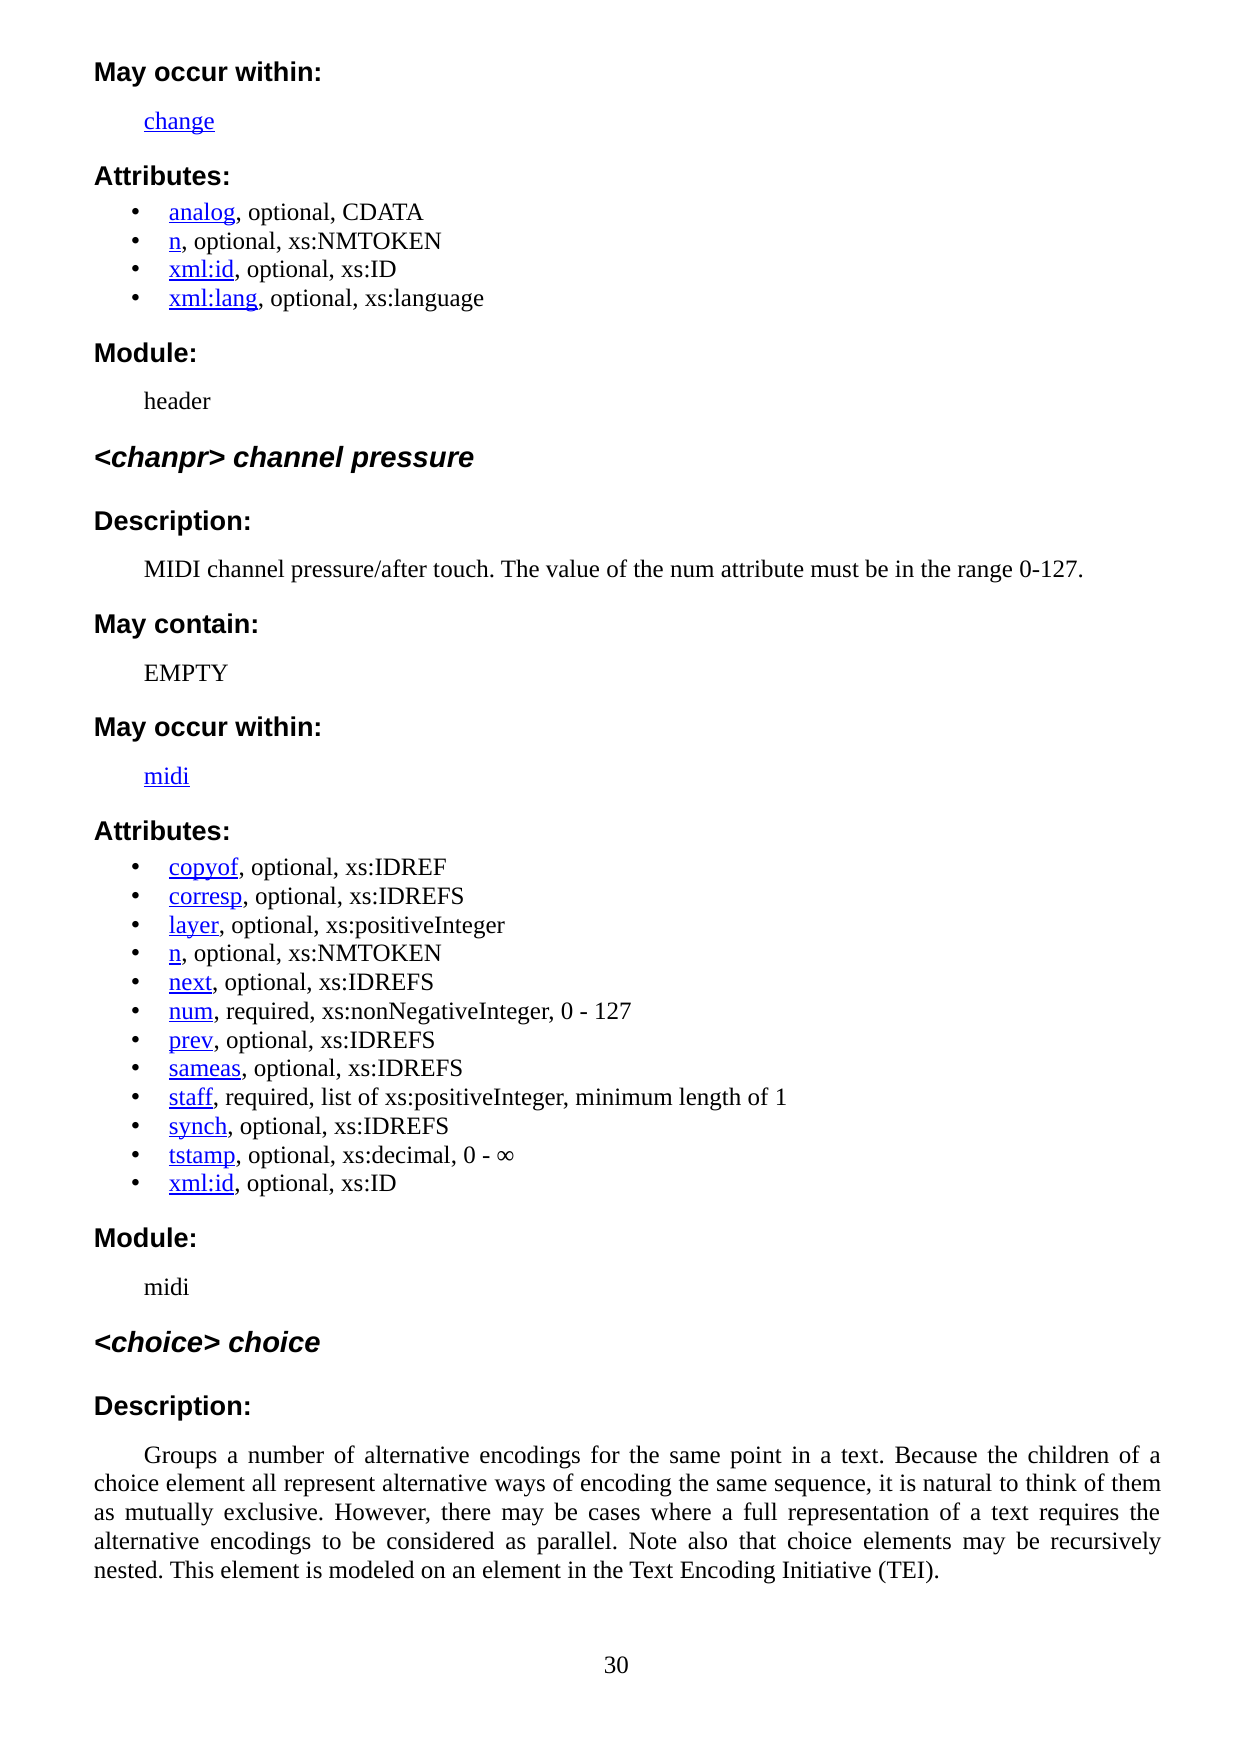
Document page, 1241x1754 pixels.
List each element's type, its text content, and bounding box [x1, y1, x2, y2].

list xml:id, optional, xs:ID [131, 254, 1162, 283]
text midi [94, 1272, 1162, 1300]
text Groups a number of alternative encodings for the same point in a text. Because the children of a choice element all represent alternative ways of encoding the same sequence, it is natural to think of them as mutually exclusive. However, there may be cases where a full representation of a text requires the alternative encodings to be considered as parallel. Note also that choice elements may be recursively nested. This element is modeled on an element in the Text Encoding Initiative (TEI). [94, 1440, 1162, 1583]
text change [94, 106, 1162, 134]
list staff, required, list of xs:positiveInteger, minimum length of 1 [131, 1082, 1162, 1111]
subtitle <choice> choice [94, 1325, 1162, 1359]
subtitle Module: [94, 337, 1162, 368]
subtitle May contain: [94, 608, 1162, 639]
list copyof, optional, xs:IDREF [131, 852, 1162, 881]
text MIDI channel pressure/after touch. The value of the num attribute must be in the range 0-127. [94, 554, 1162, 583]
subtitle May occur within: [94, 56, 1162, 87]
list layer, optional, xs:positiveInteger [131, 910, 1162, 938]
text header [94, 386, 1162, 415]
list xml:lang, optional, xs:language [131, 283, 1162, 312]
list next, optional, xs:IDREFS [131, 967, 1162, 996]
list corresp, optional, xs:IDREFS [131, 881, 1162, 910]
list xml:id, optional, xs:ID [131, 1168, 1162, 1197]
subtitle Module: [94, 1222, 1162, 1253]
list tstamp, optional, xs:decimal, 0 - ∞ [131, 1140, 1162, 1168]
list sameas, optional, xs:IDREFS [131, 1053, 1162, 1082]
subtitle Attributes: [94, 815, 1162, 846]
list synch, optional, xs:IDREFS [131, 1111, 1162, 1140]
text midi [94, 761, 1162, 790]
subtitle May occur within: [94, 711, 1162, 743]
list n, optional, xs:NMTOKEN [131, 226, 1162, 254]
subtitle Attributes: [94, 159, 1162, 191]
text EMPTY [94, 658, 1162, 686]
list analog, optional, CDATA [131, 197, 1162, 226]
subtitle <chanpr> channel pressure [94, 440, 1162, 474]
list num, required, xs:nonNegativeInteger, 0 - 127 [131, 996, 1162, 1025]
subtitle Description: [94, 1390, 1162, 1421]
list prev, optional, xs:IDREFS [131, 1025, 1162, 1053]
list n, optional, xs:NMTOKEN [131, 938, 1162, 967]
subtitle Description: [94, 505, 1162, 536]
